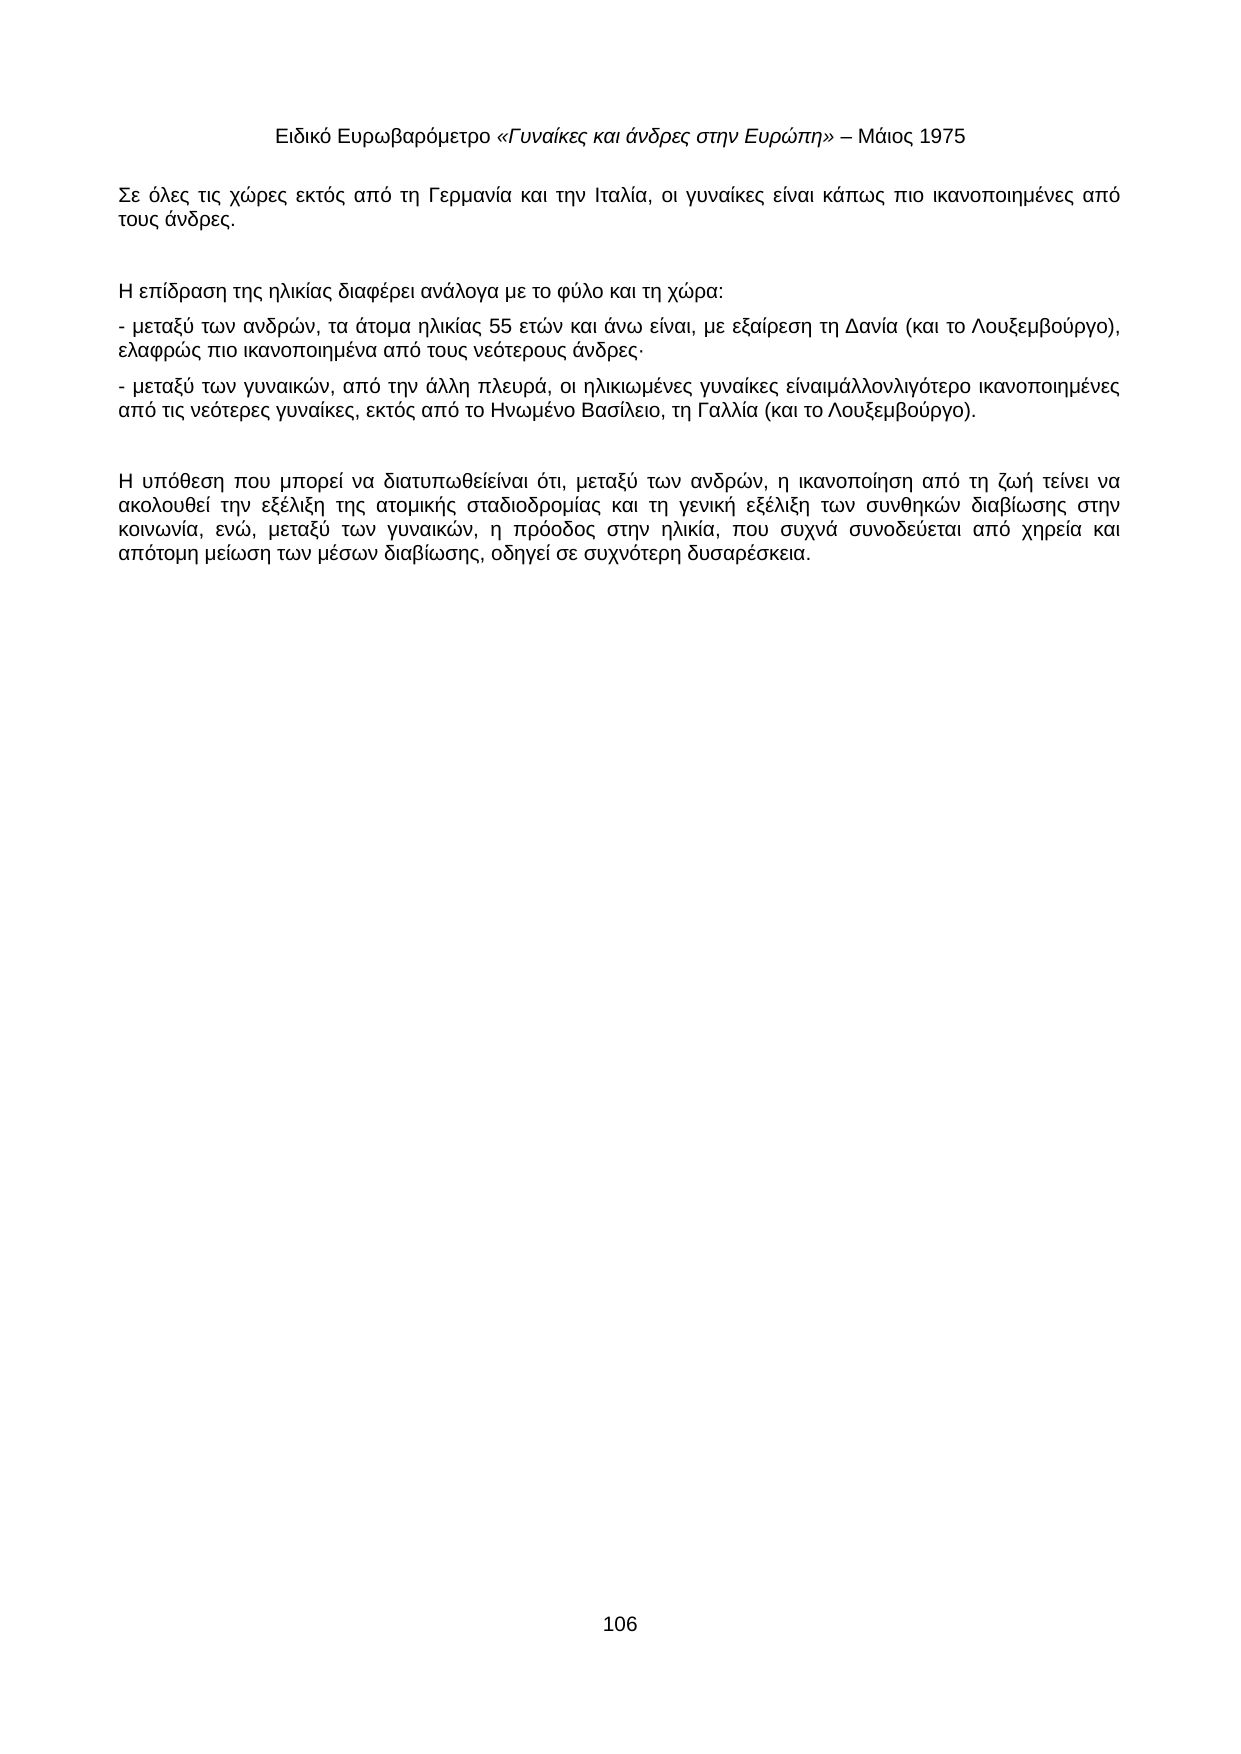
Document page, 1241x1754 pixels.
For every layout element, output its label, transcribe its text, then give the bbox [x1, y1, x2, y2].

text Σε όλες τις χώρες εκτός από τη Γερμανία και την Ιταλία, οι γυναίκες είναι κάπως πιο ικανοποιημένες από τους άνδρες. [118, 183, 1122, 231]
text Η υπόθεση που μπορεί να διατυπωθείείναι ότι, μεταξύ των ανδρών, η ικανοποίηση από τη ζωή τείνει να ακολουθεί την εξέλιξη της ατομικής σταδιοδρομίας και τη γενική εξέλιξη των συνθηκών διαβίωσης στην κοινωνία, ενώ, μεταξύ των γυναικών, η πρόοδος στην ηλικία, που συχνά συνοδεύεται από χηρεία και απότομη μείωση των μέσων διαβίωσης, οδηγεί σε συχνότερη δυσαρέσκεια. [118, 469, 1122, 565]
text - μεταξύ των ανδρών, τα άτομα ηλικίας 55 ετών και άνω είναι, με εξαίρεση τη Δανία (και το Λουξεμβούργο), ελαφρώς πιο ικανοποιημένα από τους νεότερους άνδρες· [118, 314, 1122, 362]
text - μεταξύ των γυναικών, από την άλλη πλευρά, οι ηλικιωμένες γυναίκες είναιμάλλονλιγότερο ικανοποιημένες από τις νεότερες γυναίκες, εκτός από το Ηνωμένο Βασίλειο, τη Γαλλία (και το Λουξεμβούργο). [118, 374, 1122, 422]
text Η επίδραση της ηλικίας διαφέρει ανάλογα με το φύλο και τη χώρα: [118, 278, 1122, 302]
